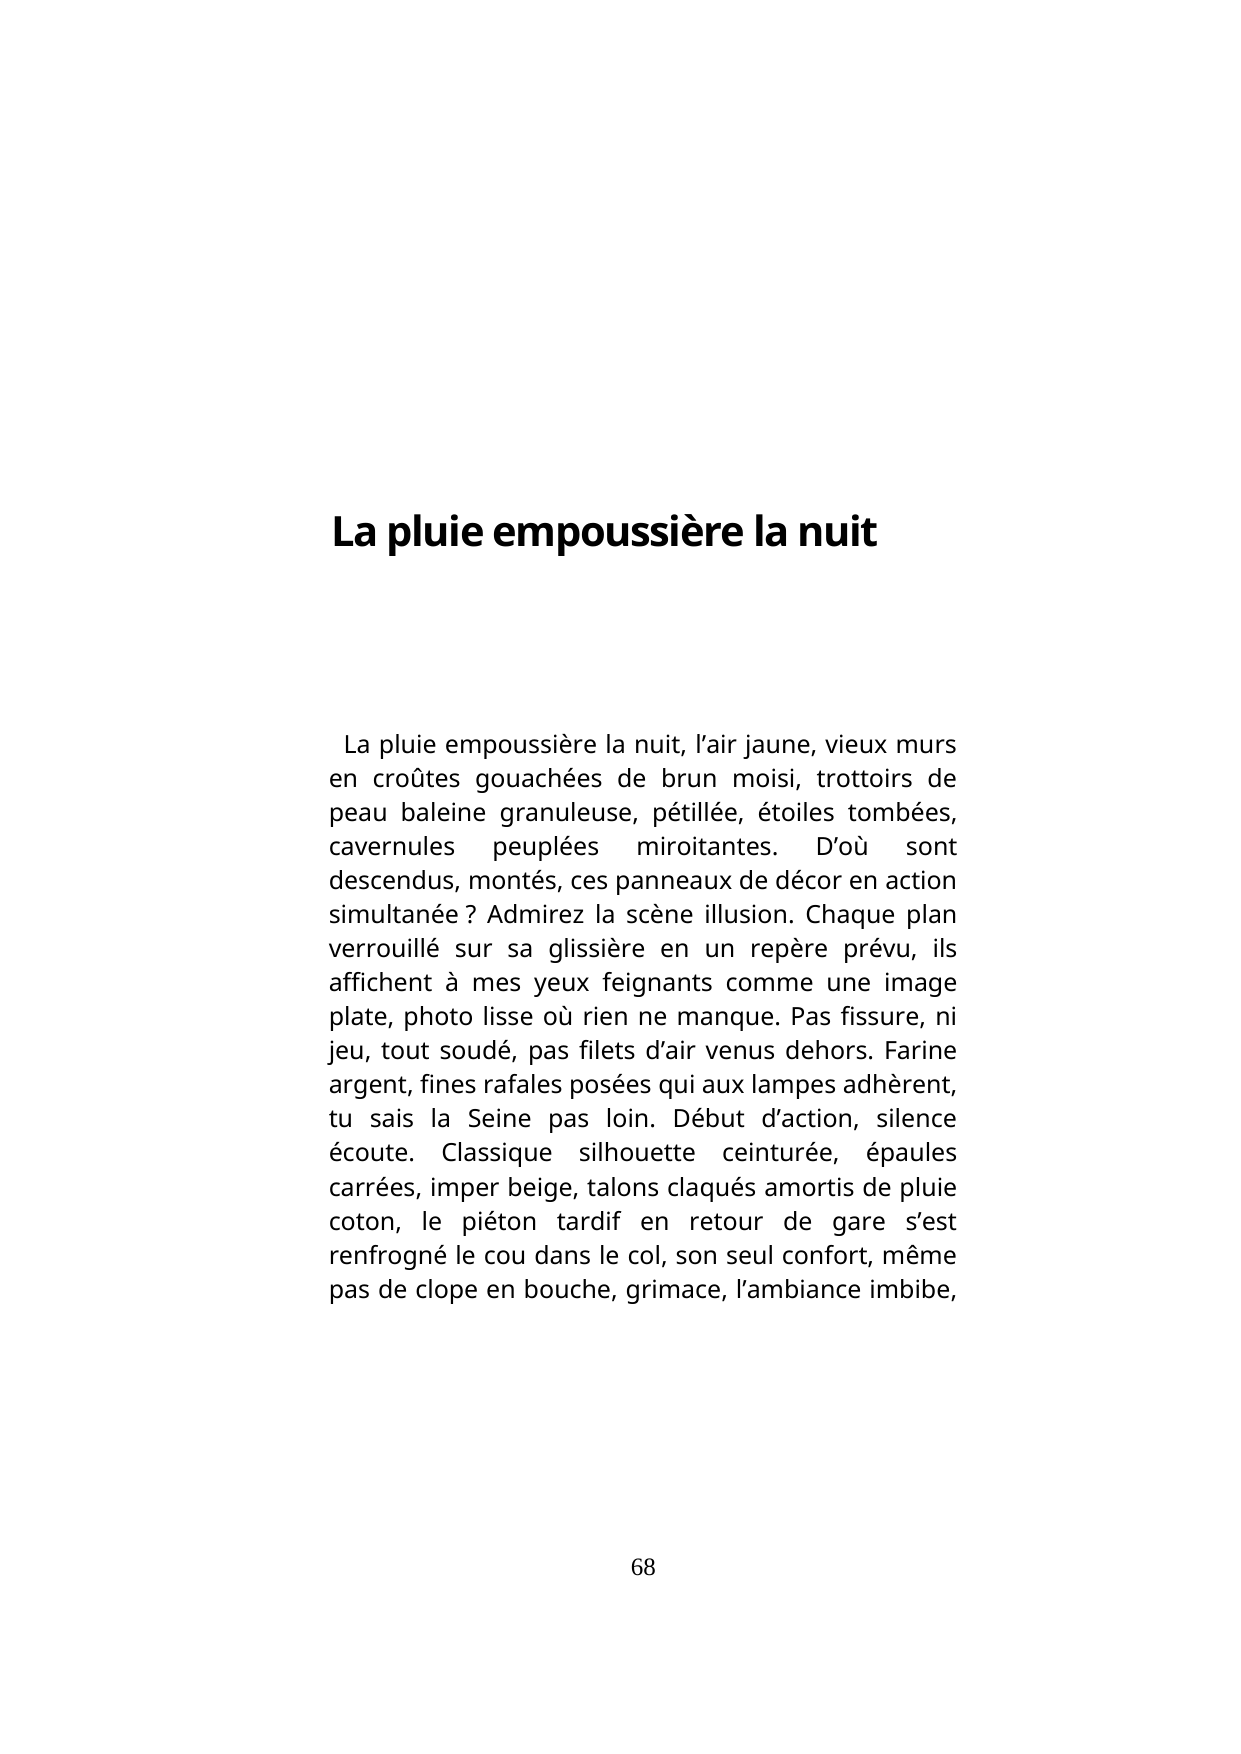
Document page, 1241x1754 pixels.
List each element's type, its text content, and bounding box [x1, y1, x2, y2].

text La pluie empoussière la nuit [331, 506, 958, 556]
text La pluie empoussière la nuit, l’air jaune, vieux murs en croûtes gouachées de brun moisi, trottoirs de peau baleine granuleuse, pétillée, étoiles tombées, cavernules peuplées miroitantes. D’où sont descendus, montés, ces panneaux de décor en action simultanée ? Admirez la scène illusion. Chaque plan verrouillé sur sa glissière en un repère prévu, ils affichent à mes yeux feignants comme une image plate, photo lisse où rien ne manque. Pas fissure, ni jeu, tout soudé, pas filets d’air venus dehors. Farine argent, fines rafales posées qui aux lampes adhèrent, tu sais la Seine pas loin. Début d’action, silence écoute. Classique silhouette ceinturée, épaules carrées, imper beige, talons claqués amortis de pluie coton, le piéton tardif en retour de gare s’est renfrogné le cou dans le col, son seul confort, même pas de clope en bouche, grimace, l’ambiance imbibe, [328, 726, 958, 1305]
